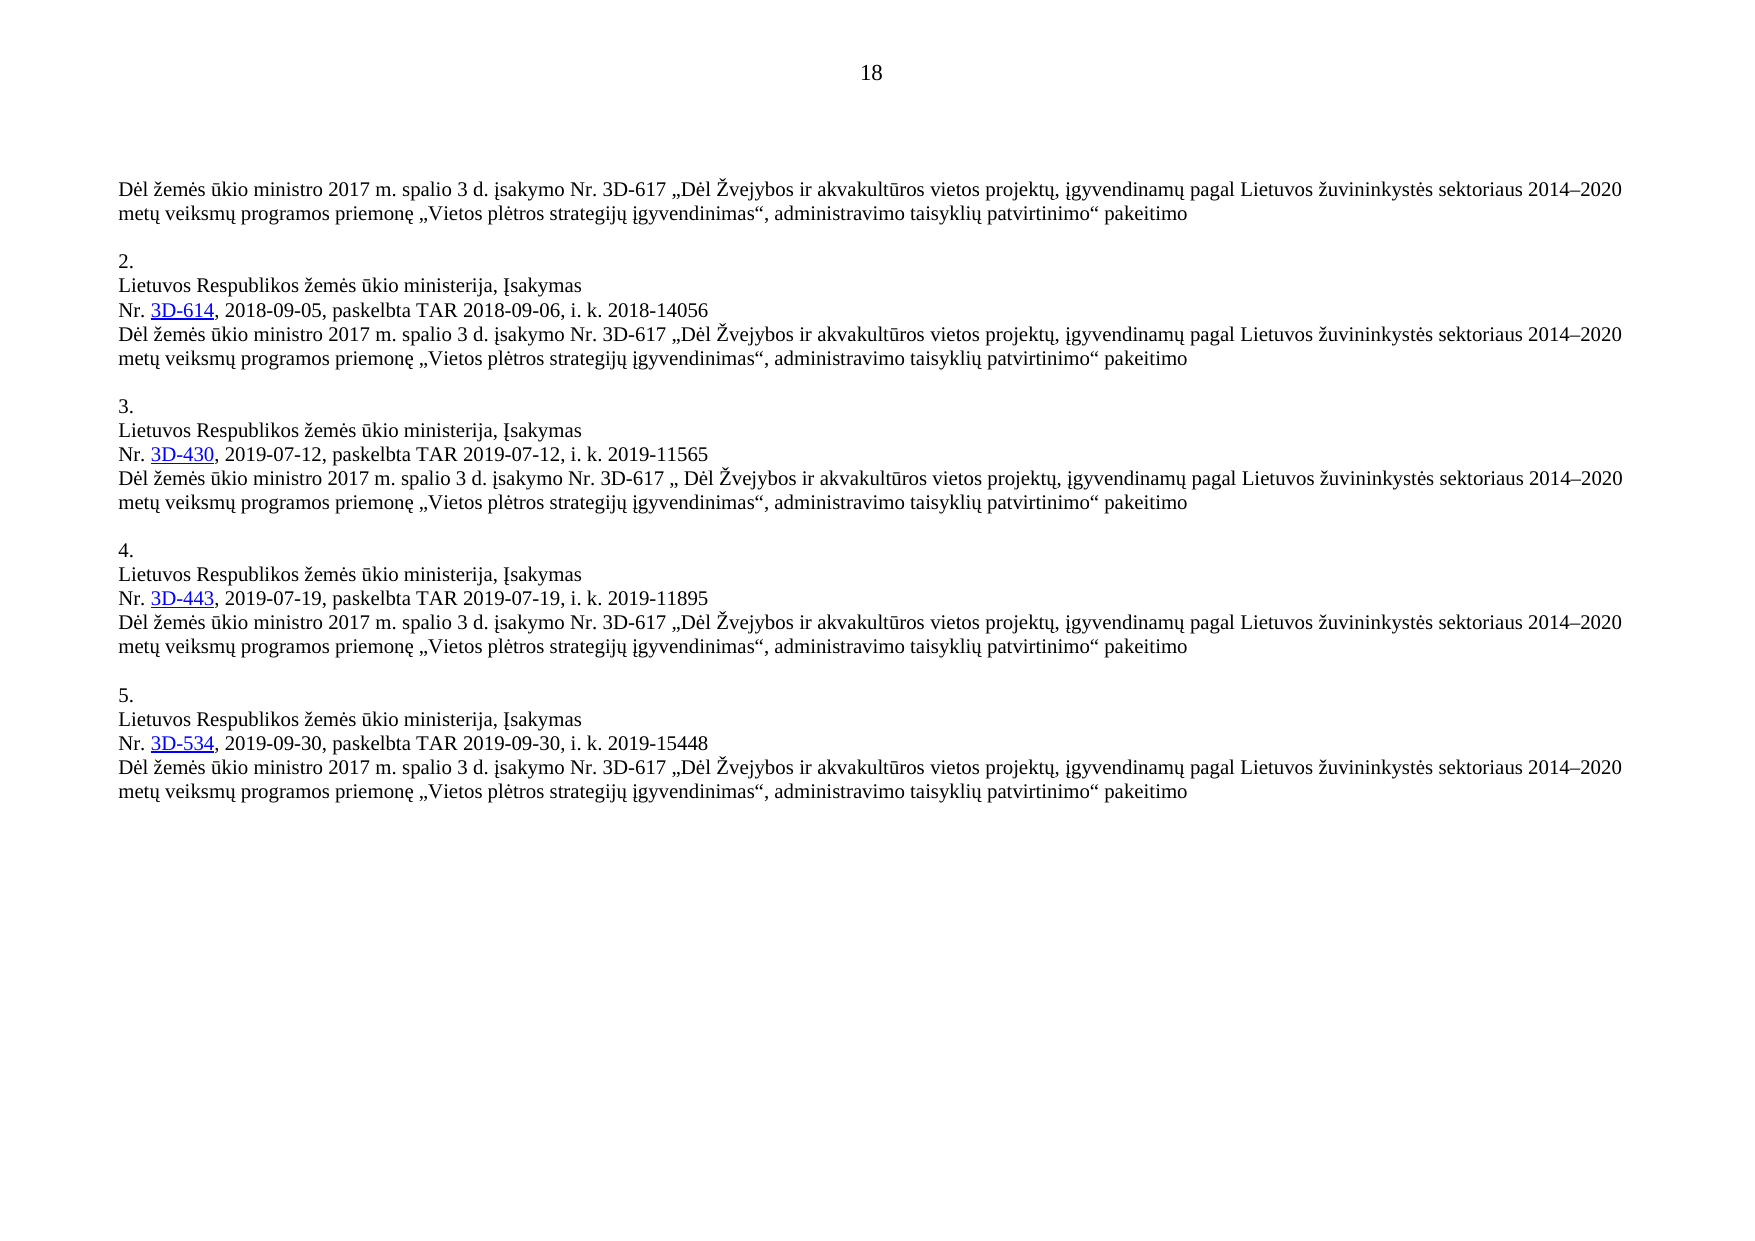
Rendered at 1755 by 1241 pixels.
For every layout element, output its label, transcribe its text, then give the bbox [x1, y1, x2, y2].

text Dėl žemės ūkio ministro 2017 m. spalio 3 d. įsakymo Nr. 3D-617 „Dėl Žvejybos ir akvakultūros vietos projektų, įgyvendinamų pagal Lietuvos žuvininkystės sektoriaus 2014–2020 metų veiksmų programos priemonę „Vietos plėtros strategijų įgyvendinimas“, administravimo taisyklių patvirtinimo“ pakeitimo [118, 610, 1624, 658]
text Dėl žemės ūkio ministro 2017 m. spalio 3 d. įsakymo Nr. 3D-617 „Dėl Žvejybos ir akvakultūros vietos projektų, įgyvendinamų pagal Lietuvos žuvininkystės sektoriaus 2014–2020 metų veiksmų programos priemonę „Vietos plėtros strategijų įgyvendinimas“, administravimo taisyklių patvirtinimo“ pakeitimo [118, 322, 1624, 370]
text Nr. 3D-614, 2018-09-05, paskelbta TAR 2018-09-06, i. k. 2018-14056 [118, 297, 1624, 322]
text Dėl žemės ūkio ministro 2017 m. spalio 3 d. įsakymo Nr. 3D-617 „Dėl Žvejybos ir akvakultūros vietos projektų, įgyvendinamų pagal Lietuvos žuvininkystės sektoriaus 2014–2020 metų veiksmų programos priemonę „Vietos plėtros strategijų įgyvendinimas“, administravimo taisyklių patvirtinimo“ pakeitimo [118, 177, 1624, 225]
text Nr. 3D-430, 2019-07-12, paskelbta TAR 2019-07-12, i. k. 2019-11565 [118, 442, 1624, 466]
text 5. [118, 682, 1624, 707]
text Lietuvos Respublikos žemės ūkio ministerija, Įsakymas [118, 707, 1624, 731]
text 4. [118, 538, 1624, 562]
text Nr. 3D-534, 2019-09-30, paskelbta TAR 2019-09-30, i. k. 2019-15448 [118, 731, 1624, 755]
text 3. [118, 394, 1624, 418]
text Nr. 3D-443, 2019-07-19, paskelbta TAR 2019-07-19, i. k. 2019-11895 [118, 586, 1624, 610]
text Dėl žemės ūkio ministro 2017 m. spalio 3 d. įsakymo Nr. 3D-617 „ Dėl Žvejybos ir akvakultūros vietos projektų, įgyvendinamų pagal Lietuvos žuvininkystės sektoriaus 2014–2020 metų veiksmų programos priemonę „Vietos plėtros strategijų įgyvendinimas“, administravimo taisyklių patvirtinimo“ pakeitimo [118, 466, 1624, 514]
text Lietuvos Respublikos žemės ūkio ministerija, Įsakymas [118, 273, 1624, 297]
text 2. [118, 249, 1624, 273]
text Dėl žemės ūkio ministro 2017 m. spalio 3 d. įsakymo Nr. 3D-617 „Dėl Žvejybos ir akvakultūros vietos projektų, įgyvendinamų pagal Lietuvos žuvininkystės sektoriaus 2014–2020 metų veiksmų programos priemonę „Vietos plėtros strategijų įgyvendinimas“, administravimo taisyklių patvirtinimo“ pakeitimo [118, 755, 1624, 803]
text Lietuvos Respublikos žemės ūkio ministerija, Įsakymas [118, 418, 1624, 442]
text Lietuvos Respublikos žemės ūkio ministerija, Įsakymas [118, 562, 1624, 586]
